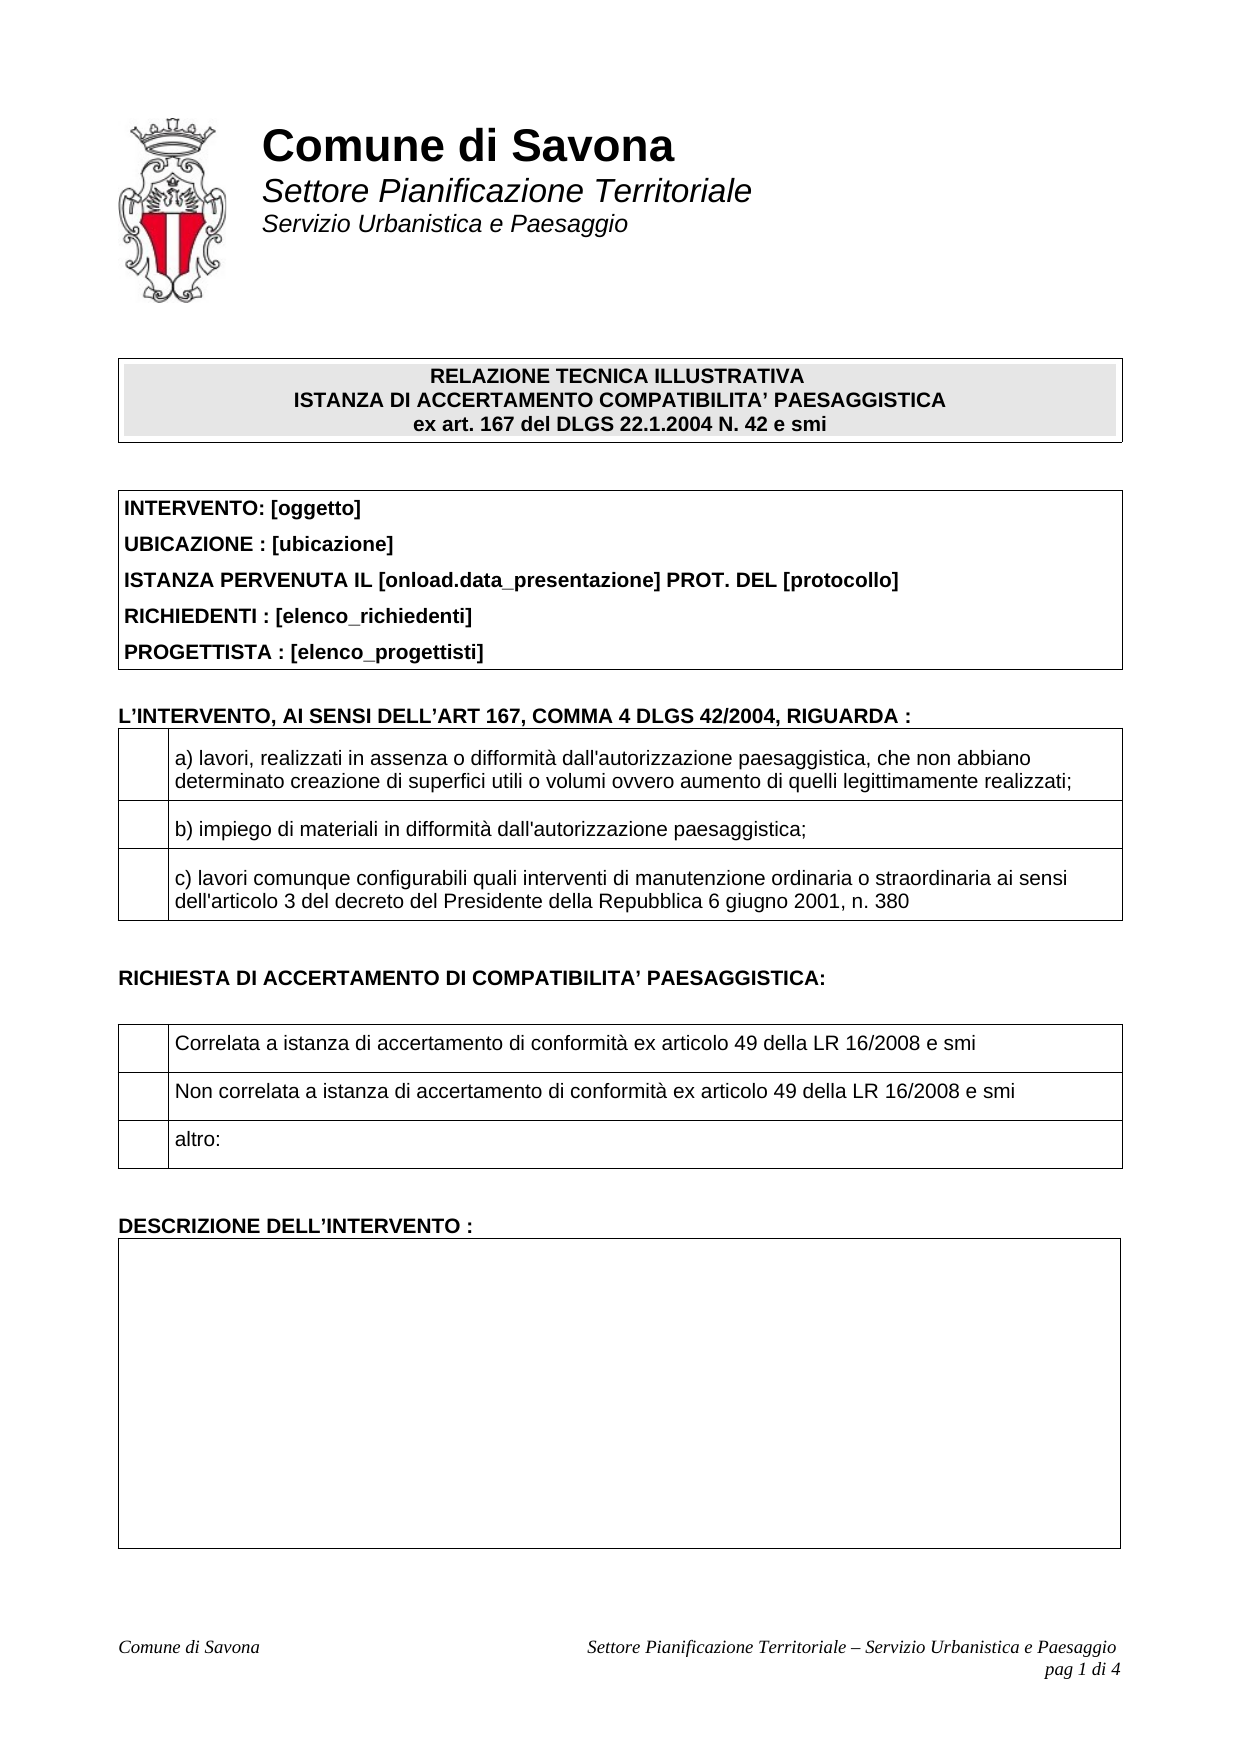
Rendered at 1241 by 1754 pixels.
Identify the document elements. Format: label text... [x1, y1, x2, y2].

table_cell [119, 849, 168, 919]
table_header a) lavori, realizzati in assenza o difformità dall'autorizzazione paesaggistica, che non abbiano determinato creazione di superfici utili o volumi ovvero aumento di quelli legittimamente realizzati; [169, 729, 1122, 799]
table_cell [119, 1121, 168, 1168]
table_cell altro: [169, 1121, 1122, 1168]
table_header Correlata a istanza di accertamento di conformità ex articolo 49 della LR 16/2008 e smi [169, 1025, 1122, 1072]
table_header RELAZIONE TECNICA ILLUSTRATIVA ISTANZA DI ACCERTAMENTO COMPATIBILITA’ PAESAGGISTICA ex art. 167 del DLGS 22.1.2004 N. 42 e smi [119, 359, 1122, 442]
text Servizio Urbanistica e Paesaggio [227, 209, 1122, 238]
table_cell Non correlata a istanza di accertamento di conformità ex articolo 49 della LR 16/2008 e smi [169, 1073, 1122, 1120]
table_header [119, 1025, 168, 1072]
table_header [119, 729, 168, 799]
table_cell c) lavori comunque configurabili quali interventi di manutenzione ordinaria o straordinaria ai sensi dell'articolo 3 del decreto del Presidente della Repubblica 6 giugno 2001, n. 380 [169, 849, 1122, 919]
table_cell b) impiego di materiali in difformità dall'autorizzazione paesaggistica; [169, 801, 1122, 848]
text RICHIESTA DI ACCERTAMENTO DI COMPATIBILITA’ PAESAGGISTICA: [118, 965, 1122, 989]
table_header [119, 1239, 1120, 1548]
text Settore Pianificazione Territoriale [227, 171, 1122, 209]
text Comune di Savona [227, 118, 1122, 171]
table_cell [119, 801, 168, 848]
picture [118, 118, 227, 303]
text DESCRIZIONE DELL’INTERVENTO : [118, 1214, 1122, 1238]
table_cell [119, 1073, 168, 1120]
table_header INTERVENTO: [oggetto] UBICAZIONE : [ubicazione] ISTANZA PERVENUTA IL [onload.data_presentazione] PROT. DEL [protocollo] RICHIEDENTI : [elenco_richiedenti] PROGETTISTA : [elenco_progettisti] [119, 491, 1122, 669]
text L’INTERVENTO, AI SENSI DELL’ART 167, COMMA 4 DLGS 42/2004, RIGUARDA : [118, 704, 1122, 728]
